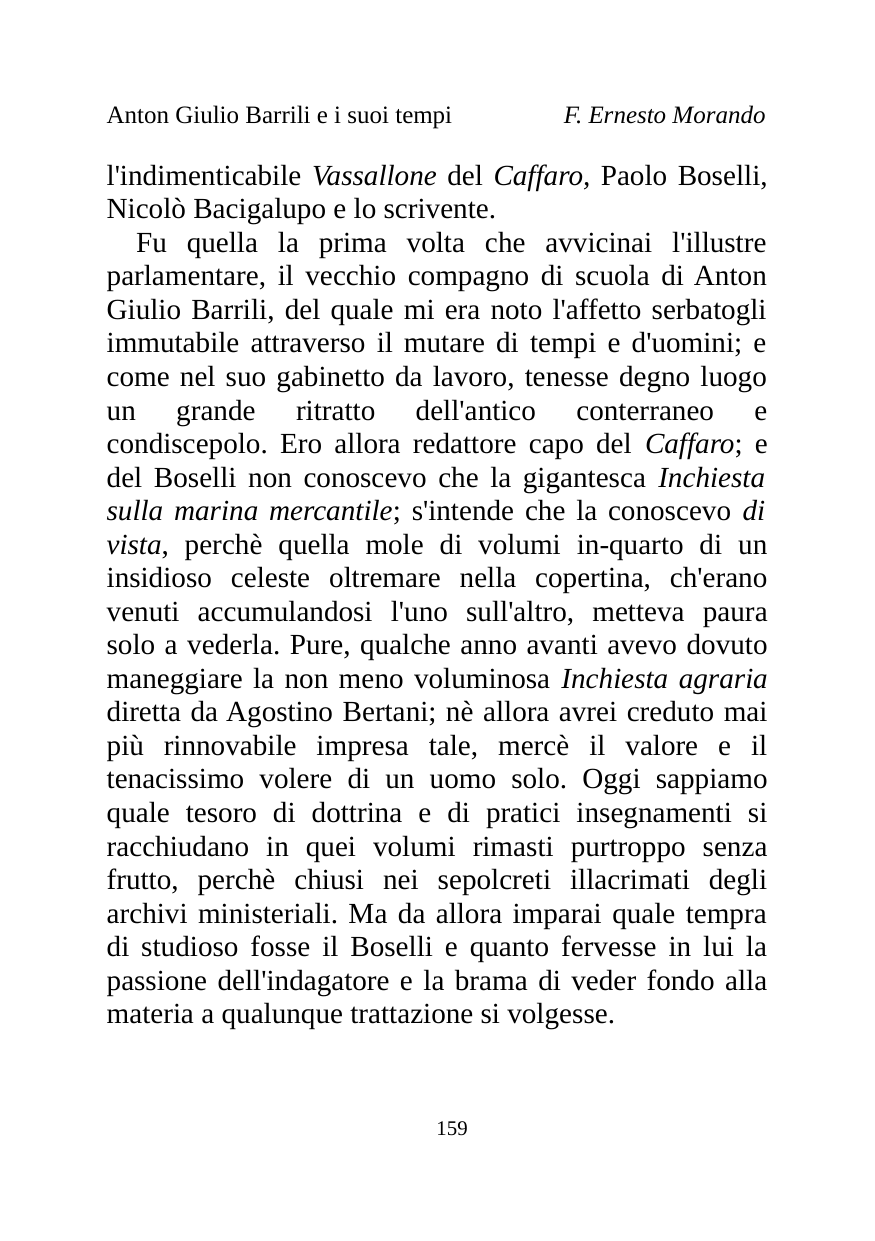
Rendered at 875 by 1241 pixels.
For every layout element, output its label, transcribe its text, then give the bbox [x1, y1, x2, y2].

text l'indimenticabile Vassallone del Caffaro, Paolo Boselli, Nicolò Bacigalupo e lo scrivente. [106, 158, 768, 225]
text Fu quella la prima volta che avvicinai l'illustre parlamentare, il vecchio compagno di scuola di Anton Giulio Barrili, del quale mi era noto l'affetto serbatogli immutabile attraverso il mutare di tempi e d'uomini; e come nel suo gabinetto da lavoro, tenesse degno luogo un grande ritratto dell'antico conterraneo e condiscepolo. Ero allora redattore capo del Caffaro; e del Boselli non conoscevo che la gigantesca Inchiesta sulla marina mercantile; s'intende che la conoscevo di vista, perchè quella mole di volumi in-quarto di un insidioso celeste oltremare nella copertina, ch'erano venuti accumulandosi l'uno sull'altro, metteva paura solo a vederla. Pure, qualche anno avanti avevo dovuto maneggiare la non meno voluminosa Inchiesta agraria diretta da Agostino Bertani; nè allora avrei creduto mai più rinnovabile impresa tale, mercè il valore e il tenacissimo volere di un uomo solo. Oggi sappiamo quale tesoro di dottrina e di pratici insegnamenti si racchiudano in quei volumi rimasti purtroppo senza frutto, perchè chiusi nei sepolcreti illacrimati degli archivi ministeriali. Ma da allora imparai quale tempra di studioso fosse il Boselli e quanto fervesse in lui la passione dell'indagatore e la brama di veder fondo alla materia a qualunque trattazione si volgesse. [106, 225, 768, 1030]
